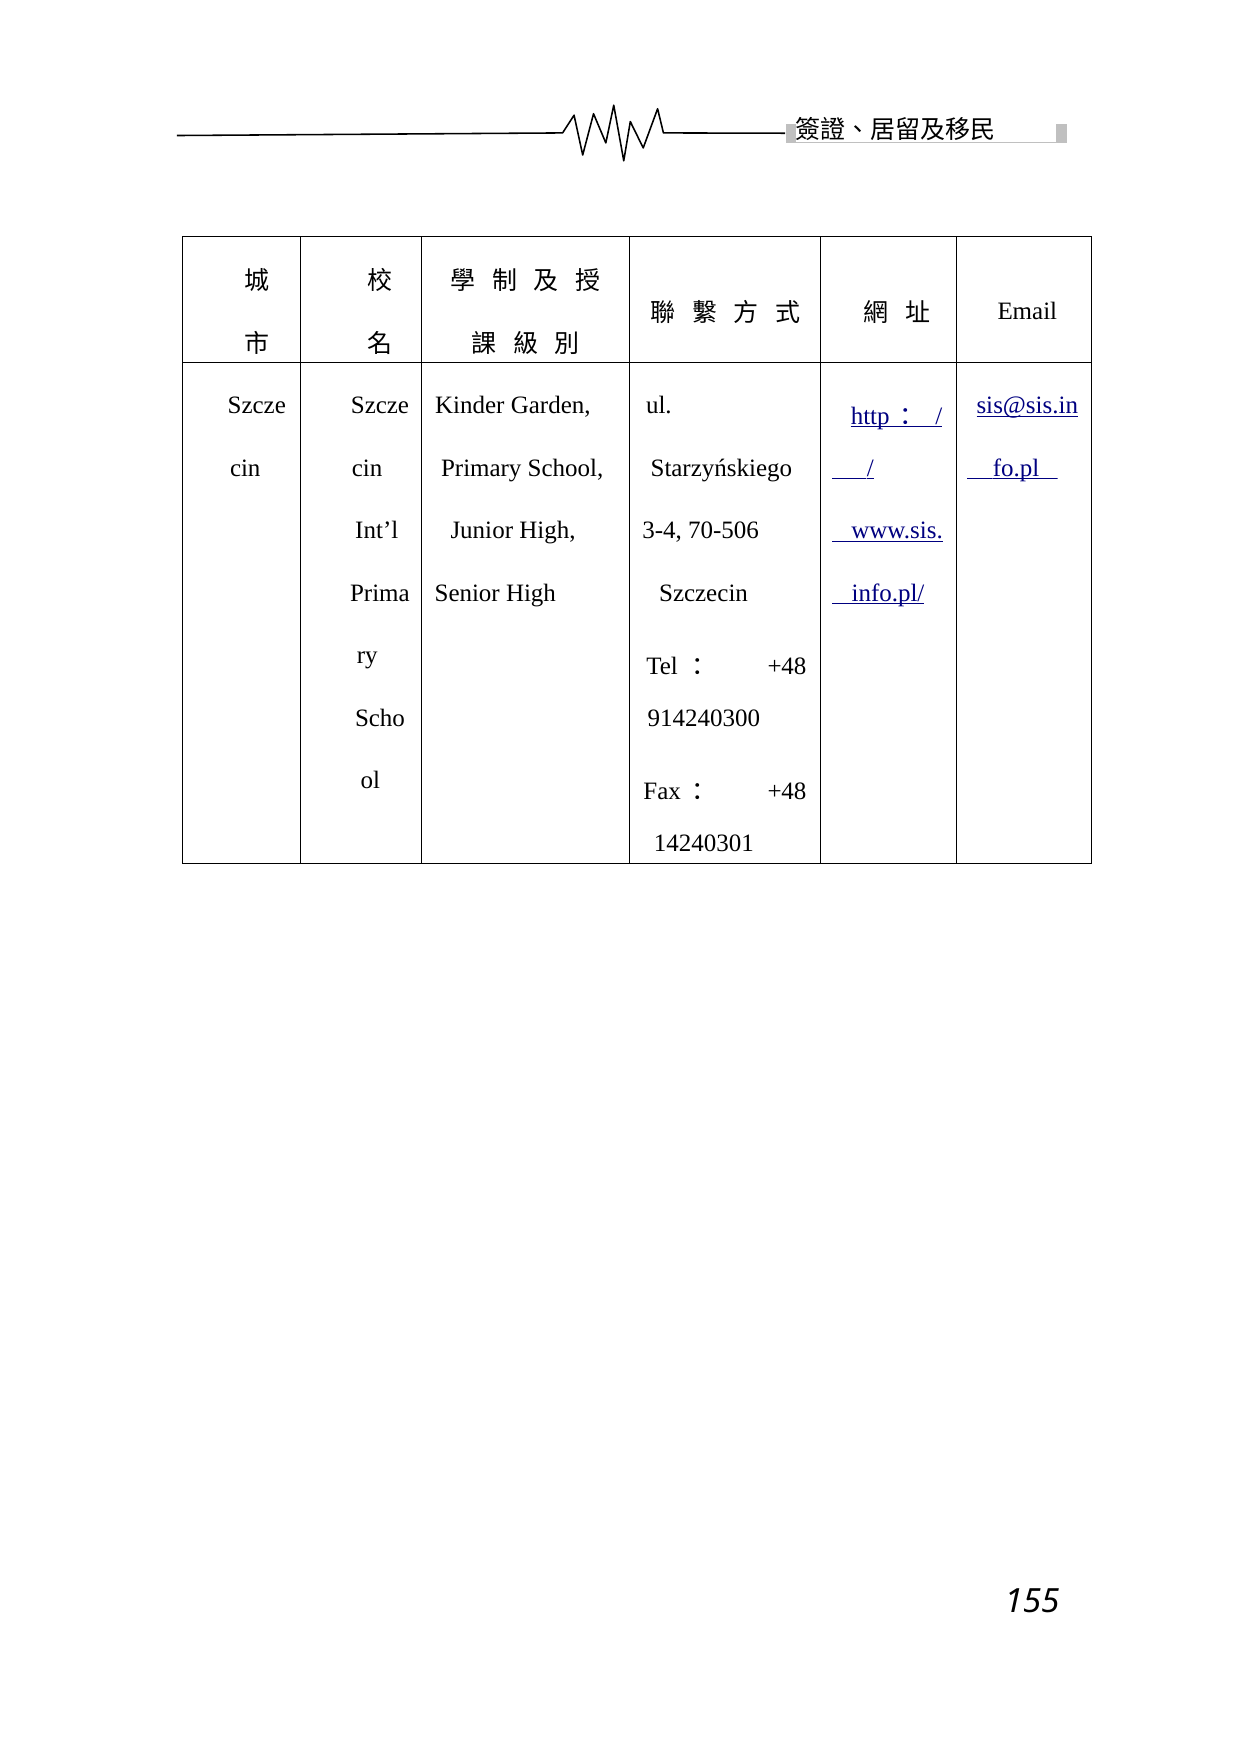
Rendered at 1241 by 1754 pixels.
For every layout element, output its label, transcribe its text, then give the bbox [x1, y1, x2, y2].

table_header 網址 [821, 237, 956, 362]
table_header 校名 [301, 237, 421, 362]
table_header Email [957, 237, 1091, 362]
table_header 學制及授課級別 [422, 237, 629, 362]
table_header 城市 [183, 237, 300, 362]
table_cell Szczecin Int’l Primary School [301, 363, 421, 863]
table_cell http：//www.sis.info.pl/ [821, 363, 956, 863]
table_cell sis@sis.info.pl [957, 363, 1091, 863]
table_cell Kinder Garden, Primary School, Junior High, Senior High [422, 363, 629, 863]
table_header 聯繫方式 [630, 237, 820, 362]
table_cell ul. Starzyńskiego 3-4, 70-506 Szczecin Tel： +48 914240300 Fax： +48 14240301 [630, 363, 820, 863]
table_cell Szczecin [183, 363, 300, 863]
